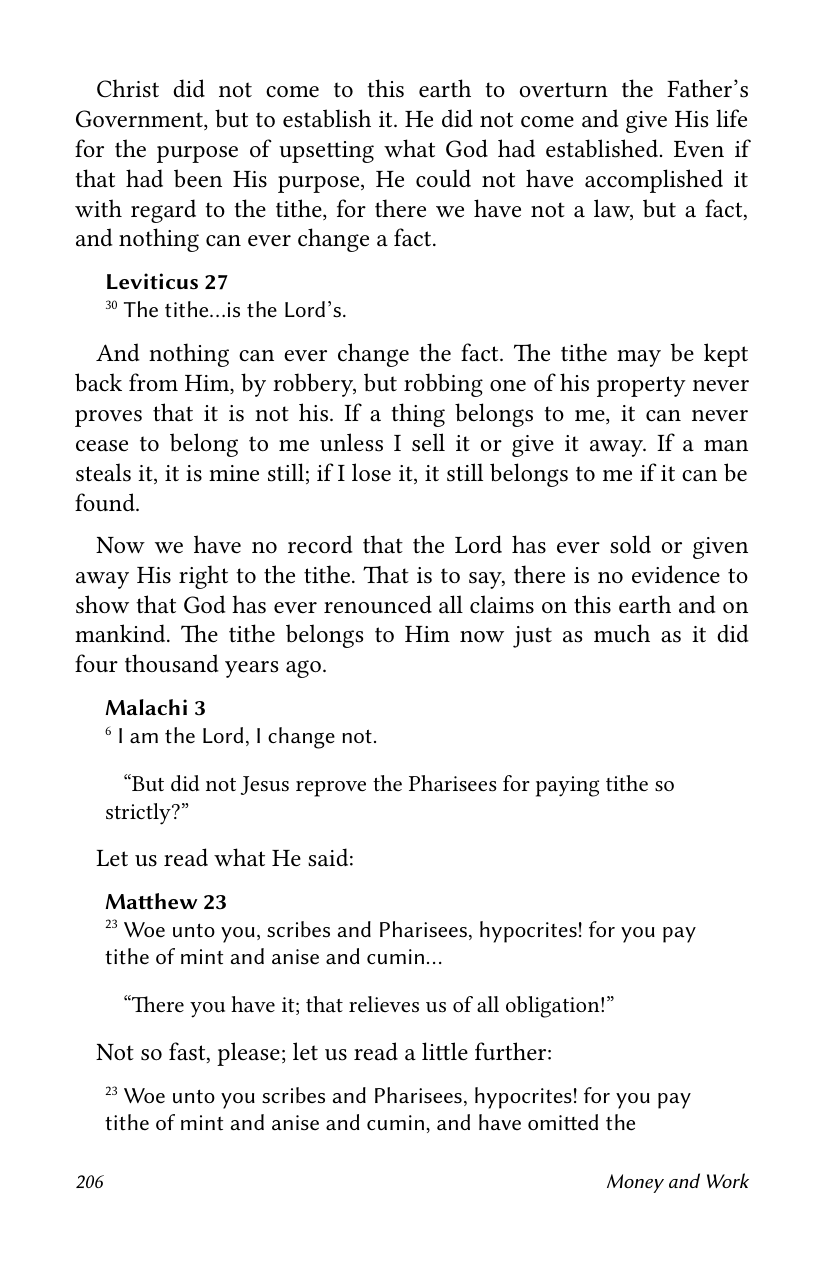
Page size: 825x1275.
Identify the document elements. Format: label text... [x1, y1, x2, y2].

text 23 Woe unto you scribes and Pharisees, hypocrites! for you pay tithe of mint and anise and cumin, and have omitted the [105, 1083, 720, 1136]
text 6 I am the Lord, I change not. [105, 723, 720, 749]
text Matthew 23 [105, 889, 750, 915]
text “There you have it; that relieves us of all obligation!” [105, 992, 720, 1018]
text 30 The tithe...is the Lord’s. [105, 297, 720, 323]
text 23 Woe unto you, scribes and Pharisees, hypocrites! for you pay tithe of mint and anise and cumin... [105, 917, 720, 970]
text Malachi 3 [105, 695, 750, 721]
text Christ did not come to this earth to overturn the Father’s Government, but to establish it. He did not come and give His life for the purpose of upsetting what God had established. Even if that had been His purpose, He could not have accomplished it with regard to the tithe, for there we have not a law, but a fact, and nothing can ever change a fact. [75, 75, 750, 253]
text Not so fast, please; let us read a little further: [75, 1038, 750, 1066]
text Leviticus 27 [105, 269, 750, 296]
text Now we have no record that the Lord has ever sold or given away His right to the tithe. That is to say, there is no evidence to show that God has ever renounced all claims on this earth and on mankind. The tithe belongs to Him now just as much as it did four thousand years ago. [75, 531, 750, 679]
text Let us read what He said: [75, 844, 750, 873]
text And nothing can ever change the fact. The tithe may be kept back from Him, by robbery, but robbing one of his property never proves that it is not his. If a thing belongs to me, it can never cease to belong to me unless I sell it or give it away. If a man steals it, it is mine still; if I lose it, it still belongs to me if it can be found. [75, 339, 750, 517]
text “But did not Jesus reprove the Pharisees for paying tithe so strictly?” [105, 771, 720, 825]
